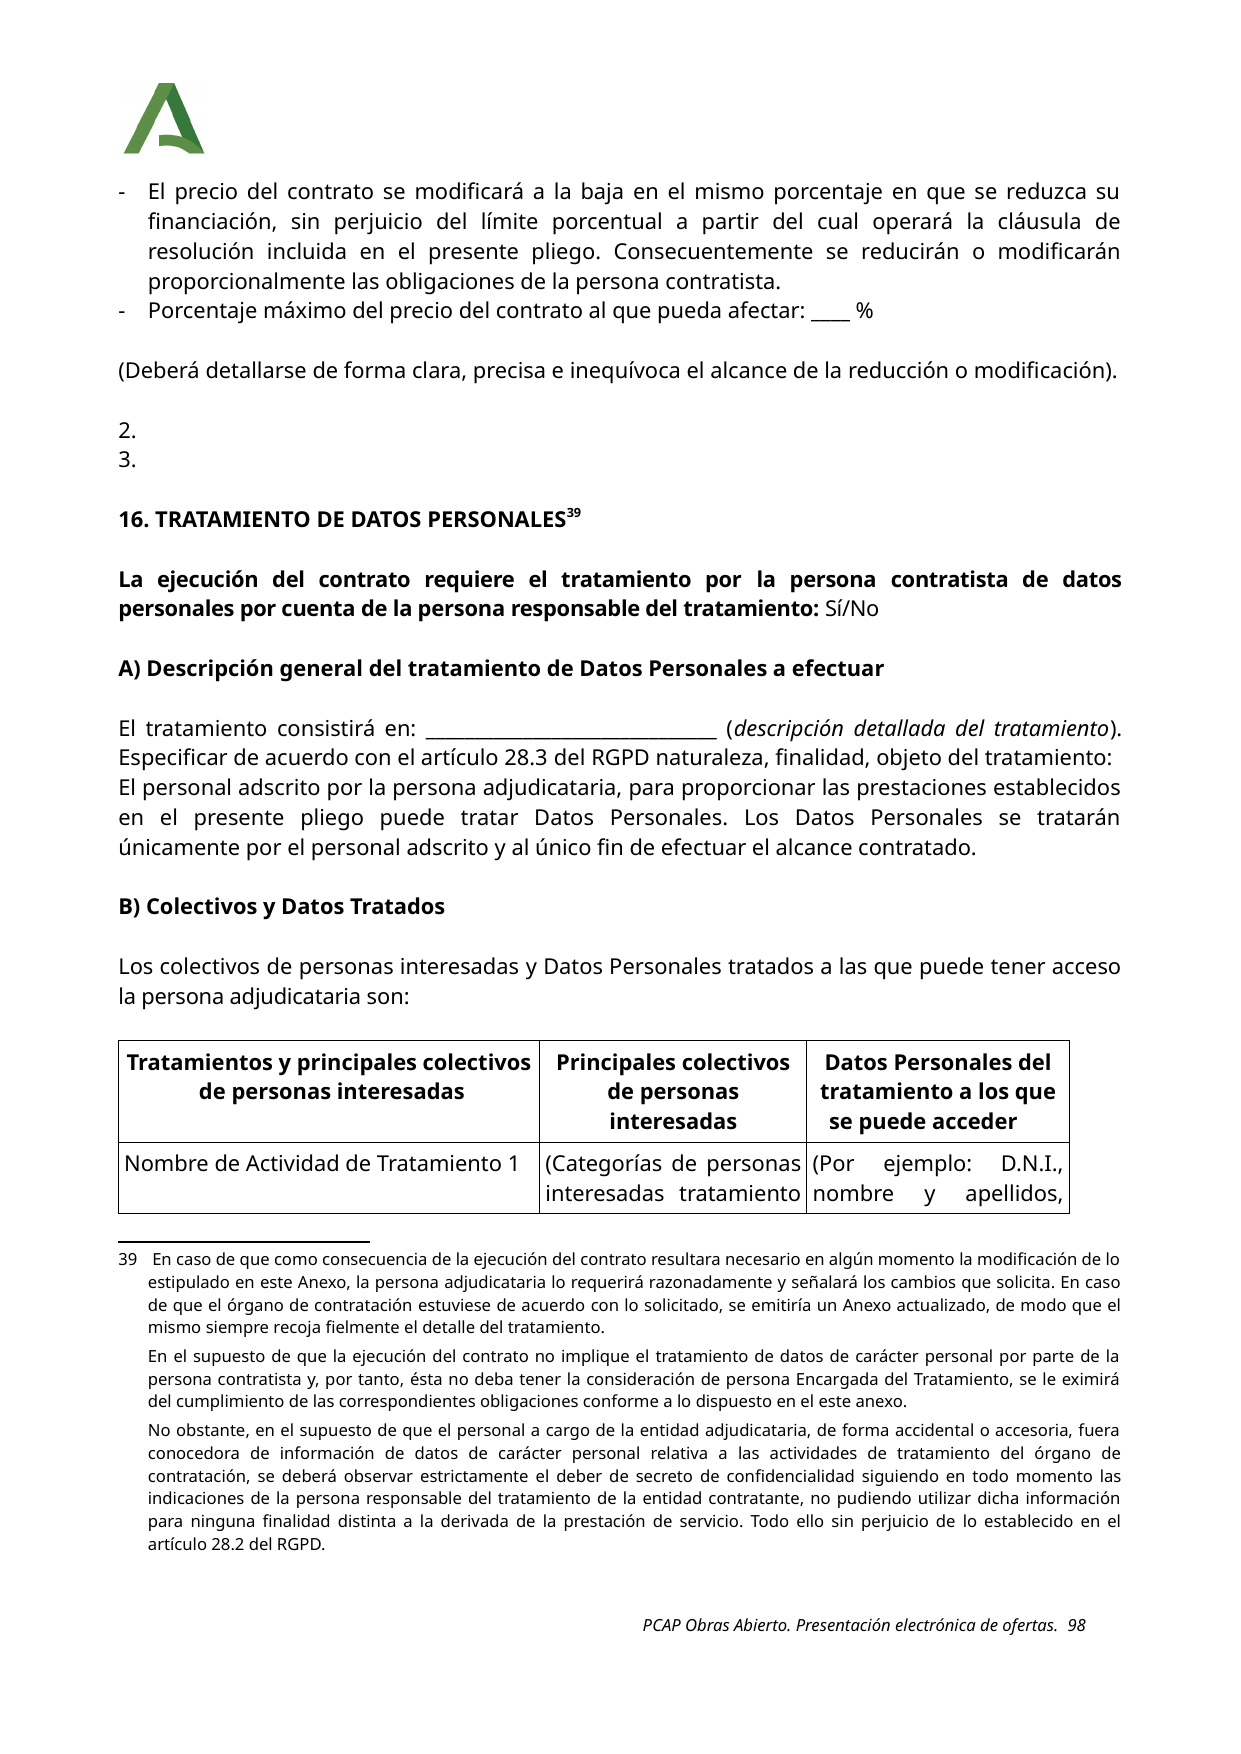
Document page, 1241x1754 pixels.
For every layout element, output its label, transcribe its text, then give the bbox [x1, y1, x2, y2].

text En caso de que como consecuencia de la ejecución del contrato resultara necesario en algún momento la modificación de lo estipulado en este Anexo, la persona adjudicataria lo requerirá razonadamente y señalará los cambios que solicita. En caso de que el órgano de contratación estuviese de acuerdo con lo solicitado, se emitiría un Anexo actualizado, de modo que el mismo siempre recoja fielmente el detalle del tratamiento. [118, 1248, 1122, 1339]
table_cell (Categorías de personas interesadas tratamiento [540, 1143, 806, 1213]
text La ejecución del contrato requiere el tratamiento por la persona contratista de datos personales por cuenta de la persona responsable del tratamiento: Sí/No [118, 564, 1122, 623]
table_header Datos Personales del tratamiento a los que se puede acceder [807, 1041, 1069, 1142]
text No obstante, en el supuesto de que el personal a cargo de la entidad adjudicataria, de forma accidental o accesoria, fuera conocedora de información de datos de carácter personal relativa a las actividades de tratamiento del órgano de contratación, se deberá observar estrictamente el deber de secreto de confidencialidad siguiendo en todo momento las indicaciones de la persona responsable del tratamiento de la entidad contratante, no pudiendo utilizar dicha información para ninguna finalidad distinta a la derivada de la prestación de servicio. Todo ello sin perjuicio de lo establecido en el artículo 28.2 del RGPD. [118, 1419, 1122, 1555]
table_header Tratamientos y principales colectivos de personas interesadas [119, 1041, 539, 1142]
text El tratamiento consistirá en: ______________________________ (descripción detallada del tratamiento). Especificar de acuerdo con el artículo 28.3 del RGPD naturaleza, finalidad, objeto del tratamiento: [118, 713, 1122, 772]
table_cell Nombre de Actividad de Tratamiento 1 [119, 1143, 539, 1213]
text (Deberá detallarse de forma clara, precisa e inequívoca el alcance de la reducción o modificación). [118, 355, 1122, 385]
text A) Descripción general del tratamiento de Datos Personales a efectuar [118, 653, 1122, 683]
text B) Colectivos y Datos Tratados [118, 891, 1122, 921]
text El personal adscrito por la persona adjudicataria, para proporcionar las prestaciones establecidos en el presente pliego puede tratar Datos Personales. Los Datos Personales se tratarán únicamente por el personal adscrito y al único fin de efectuar el alcance contratado. [118, 772, 1122, 862]
text En el supuesto de que la ejecución del contrato no implique el tratamiento de datos de carácter personal por parte de la persona contratista y, por tanto, ésta no deba tener la consideración de persona Encargada del Tratamiento, se le eximirá del cumplimiento de las correspondientes obligaciones conforme a lo dispuesto en el este anexo. [118, 1345, 1122, 1413]
text 3. [118, 444, 1122, 474]
text 16. TRATAMIENTO DE DATOS PERSONALES [118, 504, 1122, 534]
text Los colectivos de personas interesadas y Datos Personales tratados a las que puede tener acceso la persona adjudicataria son: [118, 951, 1122, 1011]
text - El precio del contrato se modificará a la baja en el mismo porcentaje en que se reduzca su financiación, sin perjuicio del límite porcentual a partir del cual operará la cláusula de resolución incluida en el presente pliego. Consecuentemente se reducirán o modificarán proporcionalmente las obligaciones de la persona contratista. [118, 176, 1122, 296]
picture [119, 78, 209, 158]
text - Porcentaje máximo del precio del contrato al que pueda afectar: ____ % [118, 296, 1122, 325]
table_header Principales colectivos de personas interesadas [540, 1041, 806, 1142]
text 2. [118, 415, 1122, 444]
table_cell (Por ejemplo: D.N.I., nombre y apellidos, [807, 1143, 1069, 1213]
